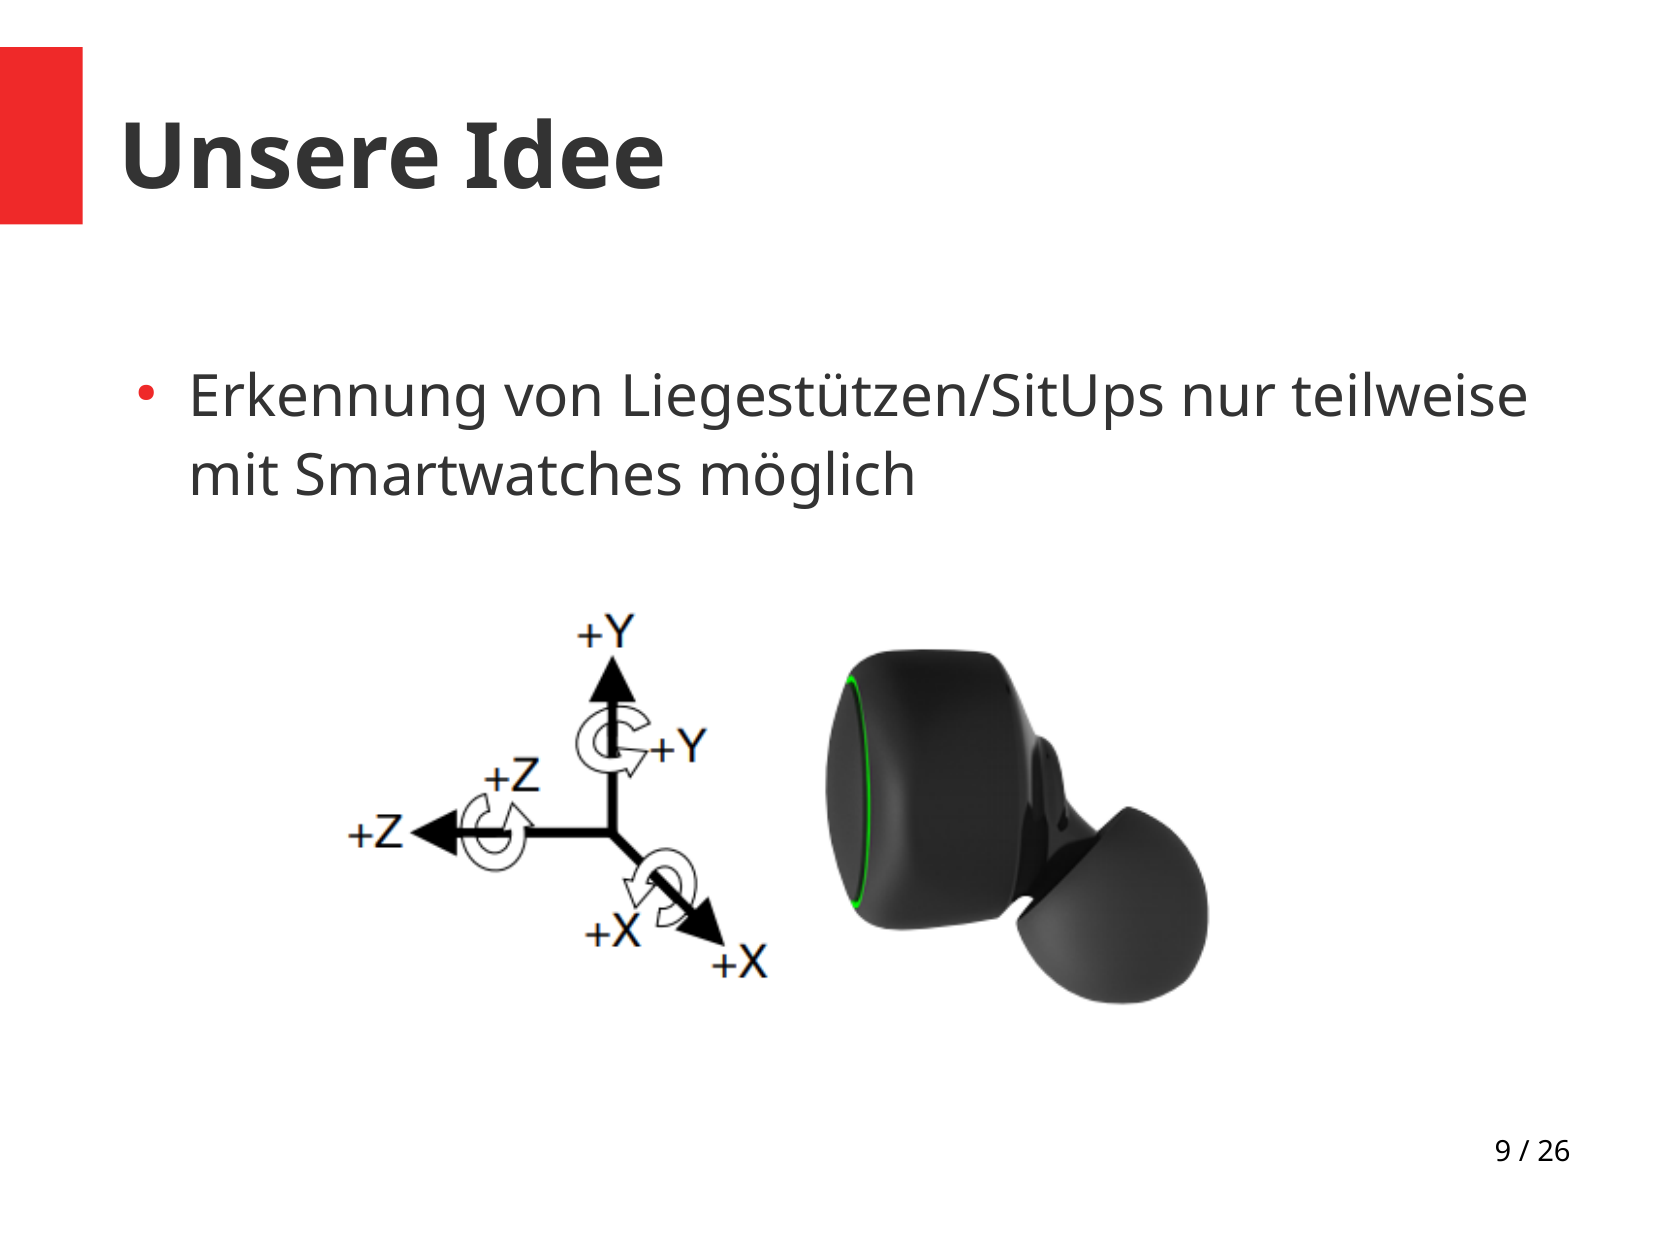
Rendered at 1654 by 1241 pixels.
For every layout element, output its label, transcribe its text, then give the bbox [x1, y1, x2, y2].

picture [318, 578, 1264, 1048]
title Unsere Idee [118, 49, 1571, 257]
list Erkennung von Liegestützen/SitUps nur teilweise mit Smartwatches möglich [118, 354, 1536, 1074]
